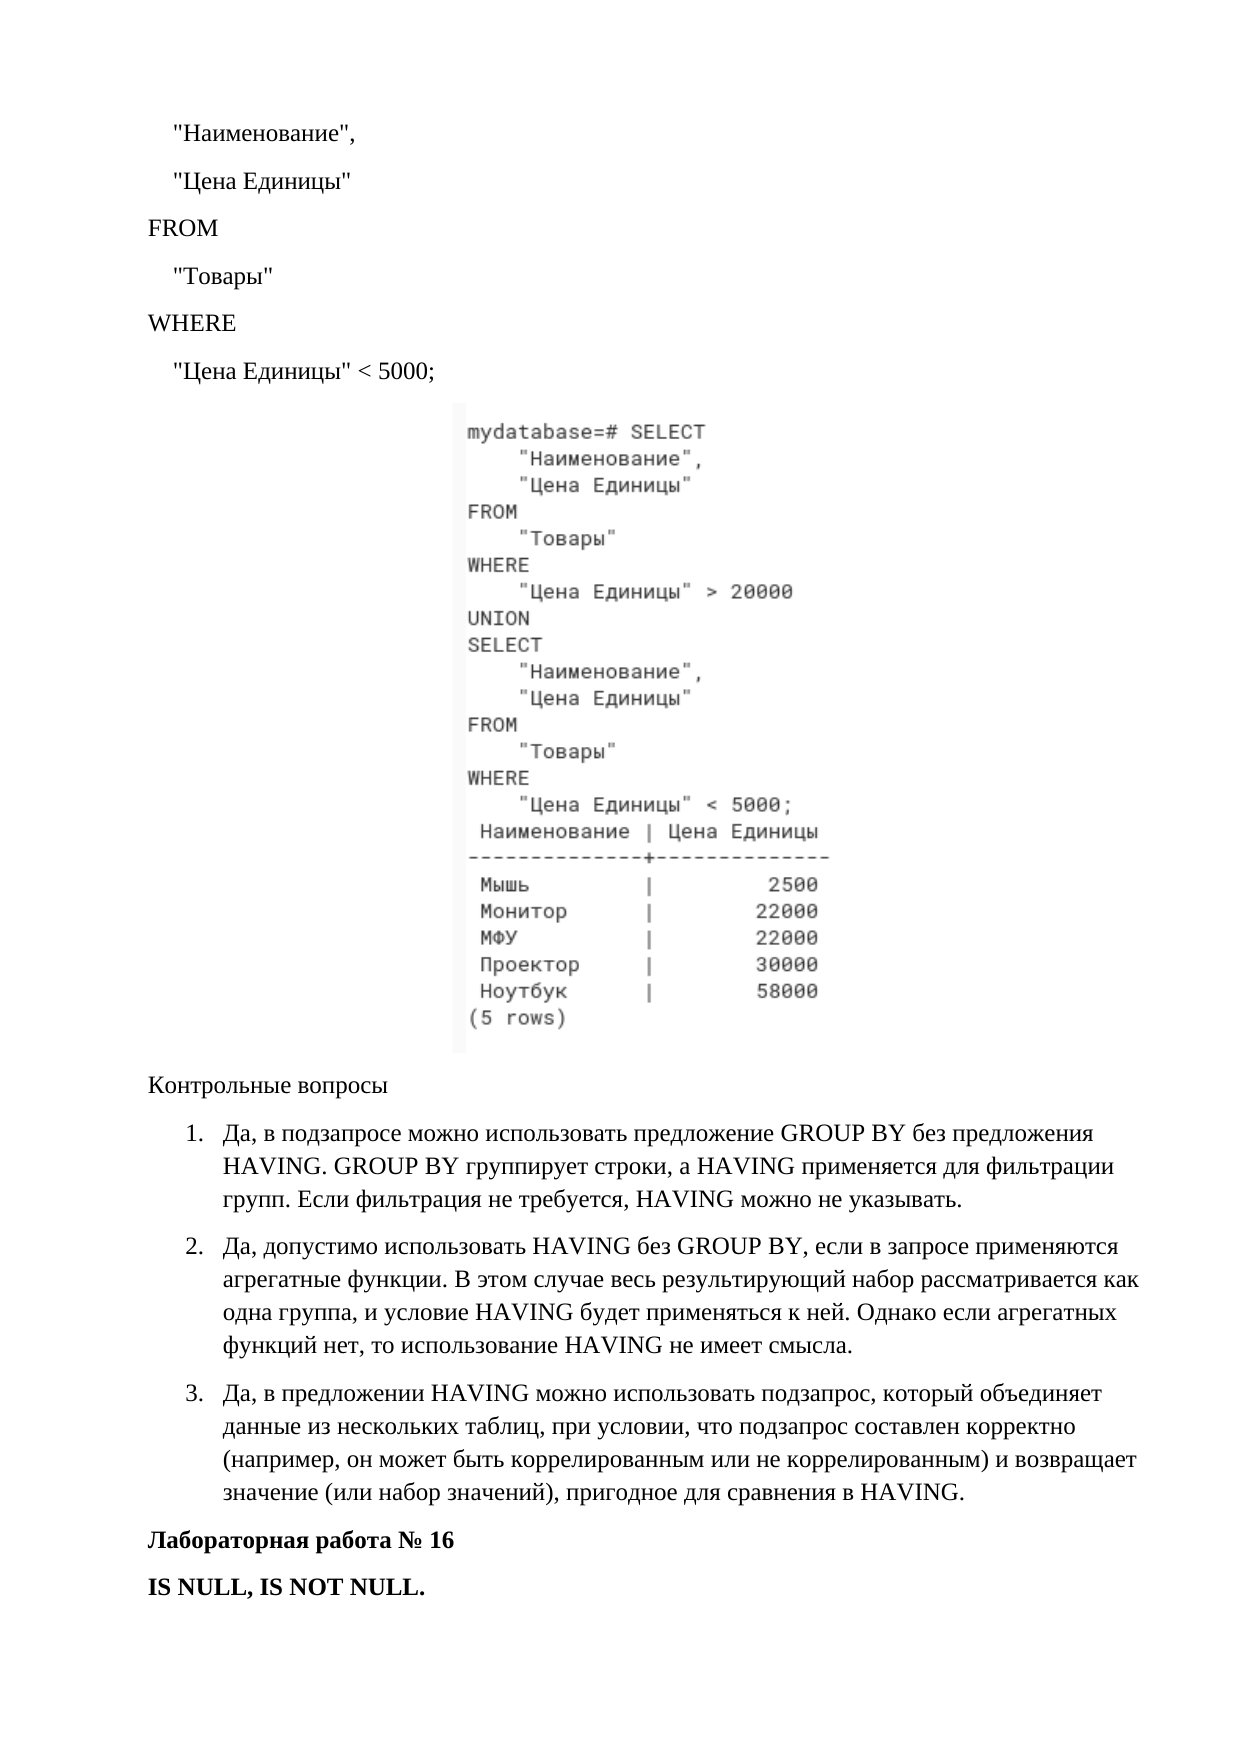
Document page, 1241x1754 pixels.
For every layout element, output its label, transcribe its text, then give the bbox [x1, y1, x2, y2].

text "Цена Единицы" [148, 166, 1152, 194]
text "Наименование", [148, 118, 1152, 147]
text Лабораторная работа № 16 [148, 1525, 1152, 1553]
text "Товары" [148, 261, 1152, 290]
list Да, в предложении HAVING можно использовать подзапрос, который объединяет данные из нескольких таблиц, при условии, что подзапрос составлен корректно (например, он может быть коррелированным или не коррелированным) и возвращает значение (или набор значений), пригодное для сравнения в HAVING. [185, 1378, 1152, 1506]
list Да, допустимо использовать HAVING без GROUP BY, если в запросе применяются агрегатные функции. В этом случае весь результирующий набор рассматривается как одна группа, и условие HAVING будет применяться к ней. Однако если агрегатных функций нет, то использование HAVING не имеет смысла. [185, 1231, 1152, 1359]
text FROM [148, 213, 1152, 242]
picture [452, 403, 847, 1053]
text IS NULL, IS NOT NULL. [148, 1572, 1152, 1601]
text WHERE [148, 308, 1152, 337]
list Да, в подзапросе можно использовать предложение GROUP BY без предложения HAVING. GROUP BY группирует строки, а HAVING применяется для фильтрации групп. Если фильтрация не требуется, HAVING можно не указывать. [185, 1118, 1152, 1213]
text "Цена Единицы" < 5000; [148, 356, 1152, 385]
text Контрольные вопросы [148, 1070, 1152, 1099]
